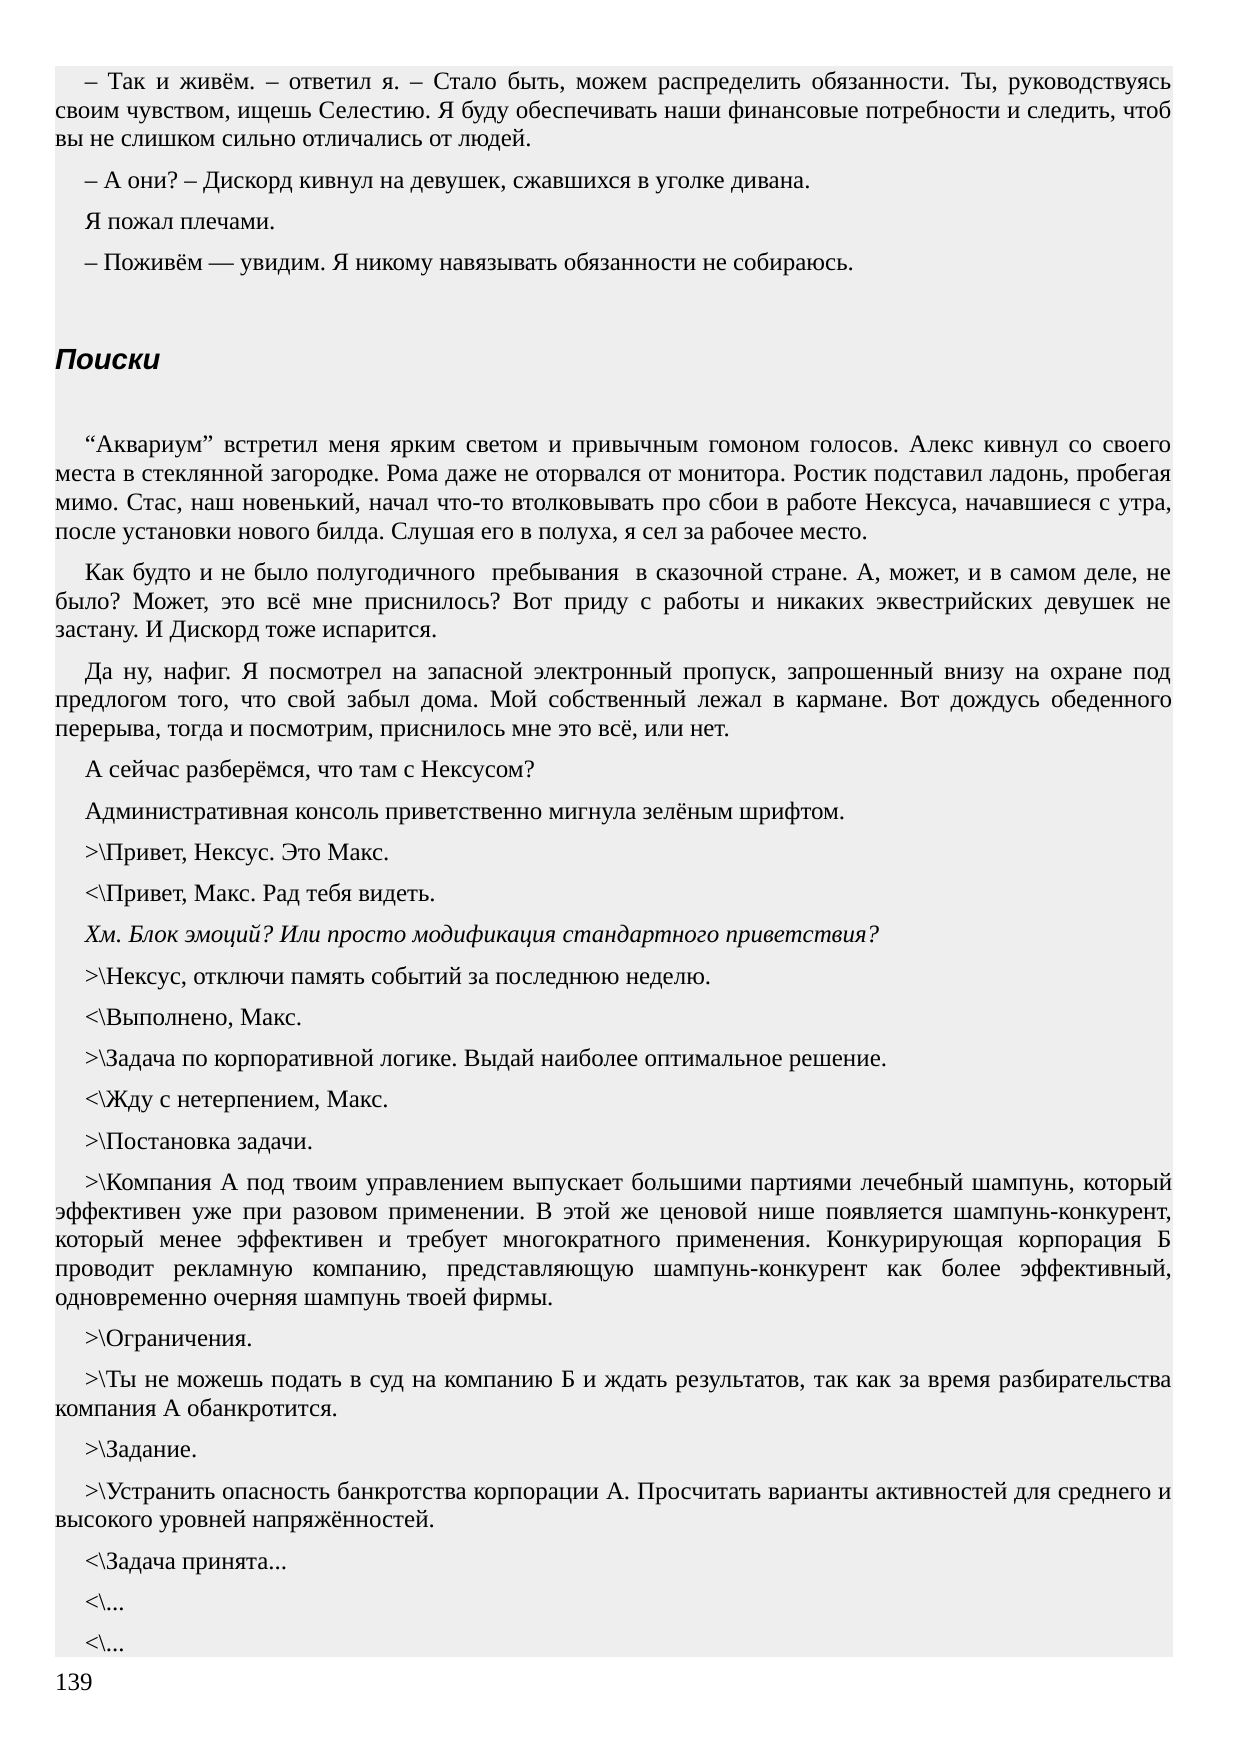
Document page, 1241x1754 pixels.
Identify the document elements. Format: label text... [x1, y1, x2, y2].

text >\Задание. [55, 1434, 1173, 1463]
text <\Жду с нетерпением, Макс. [55, 1084, 1173, 1113]
text <\Привет, Макс. Рад тебя видеть. [55, 878, 1173, 907]
text >\Ограничения. [55, 1323, 1173, 1352]
text <\Выполнено, Макс. [55, 1002, 1173, 1031]
text “Аквариум” встретил меня ярким светом и привычным гомоном голосов. Алекс кивнул со своего места в стеклянной загородке. Рома даже не оторвался от монитора. Ростик подставил ладонь, пробегая мимо. Стас, наш новенький, начал что-то втолковывать про сбои в работе Нексуса, начавшиеся с утра, после установки нового билда. Слушая его в полуха, я сел за рабочее место. [55, 429, 1173, 544]
text Административная консоль приветственно мигнула зелёным шрифтом. [55, 796, 1173, 824]
text >\Компания А под твоим управлением выпускает большими партиями лечебный шампунь, который эффективен уже при разовом применении. В этой же ценовой нише появляется шампунь-конкурент, который менее эффективен и требует многократного применения. Конкурирующая корпорация Б проводит рекламную компанию, представляющую шампунь-конкурент как более эффективный, одновременно очерняя шампунь твоей фирмы. [55, 1167, 1173, 1311]
text <\Задача принята... [55, 1546, 1173, 1574]
text Я пожал плечами. [55, 206, 1173, 235]
text >\Устранить опасность банкротства корпорации А. Просчитать варианты активностей для среднего и высокого уровней напряжённостей. [55, 1476, 1173, 1533]
text А сейчас разберёмся, что там с Нексусом? [55, 754, 1173, 783]
text >\Задача по корпоративной логике. Выдай наиболее оптимальное решение. [55, 1043, 1173, 1072]
text >\Постановка задачи. [55, 1126, 1173, 1154]
text >\Ты не можешь подать в суд на компанию Б и ждать результатов, так как за время разбирательства компания А обанкротится. [55, 1364, 1173, 1422]
text Как будто и не было полугодичного пребывания в сказочной стране. А, может, и в самом деле, не было? Может, это всё мне приснилось? Вот приду с работы и никаких эквестрийских девушек не застану. И Дискорд тоже испарится. [55, 557, 1173, 643]
text >\Нексус, отключи память событий за последнюю неделю. [55, 961, 1173, 989]
text – Так и живём. – ответил я. – Стало быть, можем распределить обязанности. Ты, руководствуясь своим чувством, ищешь Селестию. Я буду обеспечивать наши финансовые потребности и следить, чтоб вы не слишком сильно отличались от людей. [55, 66, 1173, 152]
text Да ну, нафиг. Я посмотрел на запасной электронный пропуск, запрошенный внизу на охране под предлогом того, что свой забыл дома. Мой собственный лежал в кармане. Вот дождусь обеденного перерыва, тогда и посмотрим, приснилось мне это всё, или нет. [55, 656, 1173, 742]
text <\... [55, 1628, 1173, 1657]
text Хм. Блок эмоций? Или просто модификация стандартного приветствия? [55, 919, 1173, 948]
text – Поживём — увидим. Я никому навязывать обязанности не собираюсь. [55, 247, 1173, 276]
subtitle Поиски [55, 342, 1173, 376]
text – А они? – Дискорд кивнул на девушек, сжавшихся в уголке дивана. [55, 165, 1173, 193]
text <\... [55, 1587, 1173, 1616]
text >\Привет, Нексус. Это Макс. [55, 837, 1173, 866]
